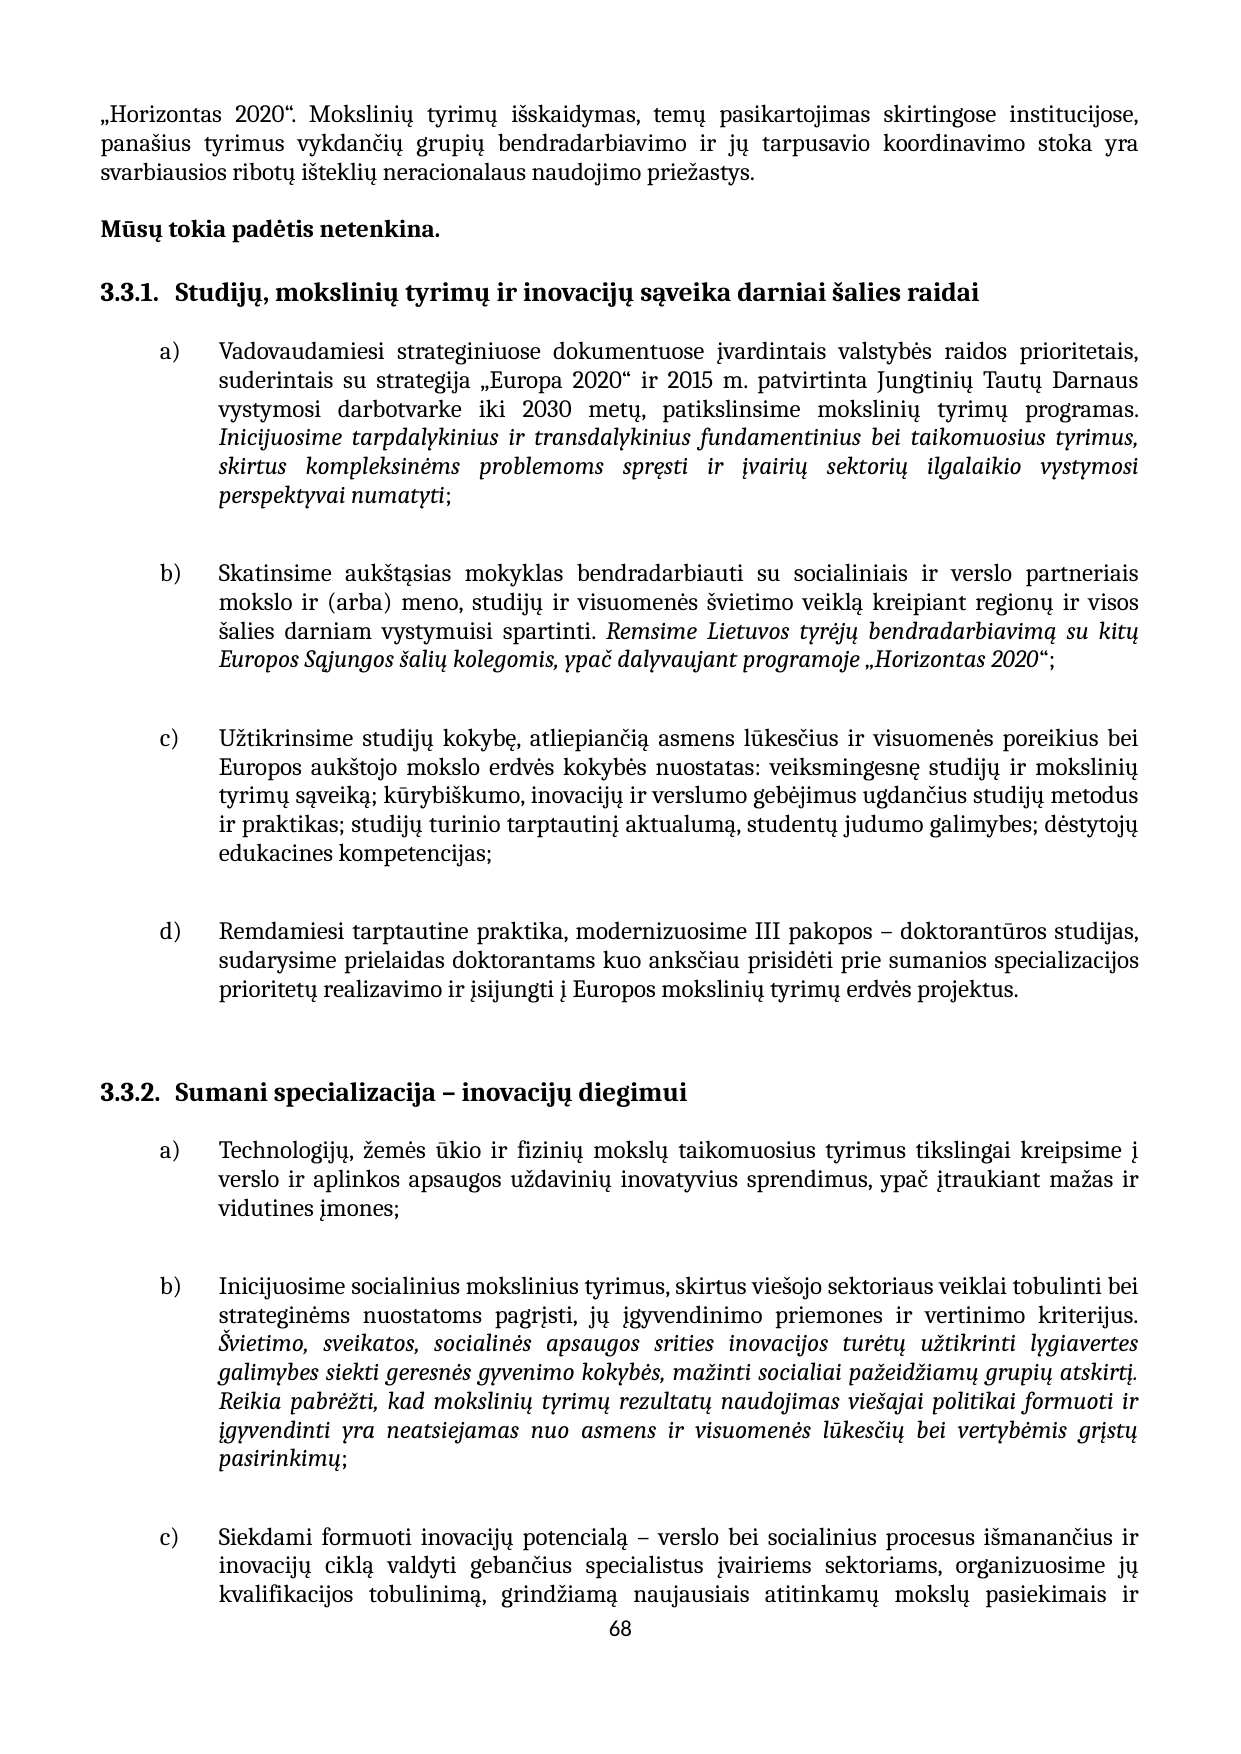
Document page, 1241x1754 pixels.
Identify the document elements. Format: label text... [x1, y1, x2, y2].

subtitle Sumani specializacija – inovacijų diegimui [100, 1077, 1140, 1108]
list Inicijuosime socialinius mokslinius tyrimus, skirtus viešojo sektoriaus veiklai tobulinti bei strateginėms nuostatoms pagrįsti, jų įgyvendinimo priemones ir vertinimo kriterijus. Švietimo, sveikatos, socialinės apsaugos srities inovacijos turėtų užtikrinti lygiavertes galimybes siekti geresnės gyvenimo kokybės, mažinti socialiai pažeidžiamų grupių atskirtį. Reikia pabrėžti, kad mokslinių tyrimų rezultatų naudojimas viešajai politikai formuoti ir įgyvendinti yra neatsiejamas nuo asmens ir visuomenės lūkesčių bei vertybėmis grįstų pasirinkimų; [159, 1272, 1140, 1473]
list Užtikrinsime studijų kokybę, atliepiančią asmens lūkesčius ir visuomenės poreikius bei Europos aukštojo mokslo erdvės kokybės nuostatas: veiksmingesnę studijų ir mokslinių tyrimų sąveiką; kūrybiškumo, inovacijų ir verslumo gebėjimus ugdančius studijų metodus ir praktikas; studijų turinio tarptautinį aktualumą, studentų judumo galimybes; dėstytojų edukacines kompetencijas; [159, 724, 1140, 867]
list Remdamiesi tarptautine praktika, modernizuosime III pakopos – doktorantūros studijas, sudarysime prielaidas doktorantams kuo anksčiau prisidėti prie sumanios specializacijos prioritetų realizavimo ir įsijungti į Europos mokslinių tyrimų erdvės projektus. [159, 917, 1140, 1003]
list Siekdami formuoti inovacijų potencialą – verslo bei socialinius procesus išmanančius ir inovacijų ciklą valdyti gebančius specialistus įvairiems sektoriams, organizuosime jų kvalifikacijos tobulinimą, grindžiamą naujausiais atitinkamų mokslų pasiekimais ir [159, 1523, 1140, 1609]
text „Horizontas 2020“. Mokslinių tyrimų išskaidymas, temų pasikartojimas skirtingose institucijose, panašius tyrimus vykdančių grupių bendradarbiavimo ir jų tarpusavio koordinavimo stoka yra svarbiausios ribotų išteklių neracionalaus naudojimo priežastys. [100, 100, 1140, 187]
subtitle Studijų, mokslinių tyrimų ir inovacijų sąveika darniai šalies raidai [100, 277, 1140, 308]
list Technologijų, žemės ūkio ir fizinių mokslų taikomuosius tyrimus tikslingai kreipsime į verslo ir aplinkos apsaugos uždavinių inovatyvius sprendimus, ypač įtraukiant mažas ir vidutines įmones; [159, 1136, 1140, 1222]
list Vadovaudamiesi strateginiuose dokumentuose įvardintais valstybės raidos prioritetais, suderintais su strategija „Europa 2020“ ir 2015 m. patvirtinta Jungtinių Tautų Darnaus vystymosi darbotvarke iki 2030 metų, patikslinsime mokslinių tyrimų programas. Inicijuosime tarpdalykinius ir transdalykinius fundamentinius bei taikomuosius tyrimus, skirtus kompleksinėms problemoms spręsti ir įvairių sektorių ilgalaikio vystymosi perspektyvai numatyti; [159, 337, 1140, 509]
text Mūsų tokia padėtis netenkina. [100, 215, 1140, 244]
list Skatinsime aukštąsias mokyklas bendradarbiauti su socialiniais ir verslo partneriais mokslo ir (arba) meno, studijų ir visuomenės švietimo veiklą kreipiant regionų ir visos šalies darniam vystymuisi spartinti. Remsime Lietuvos tyrėjų bendradarbiavimą su kitų Europos Sąjungos šalių kolegomis, ypač dalyvaujant programoje „Horizontas 2020“; [159, 559, 1140, 674]
